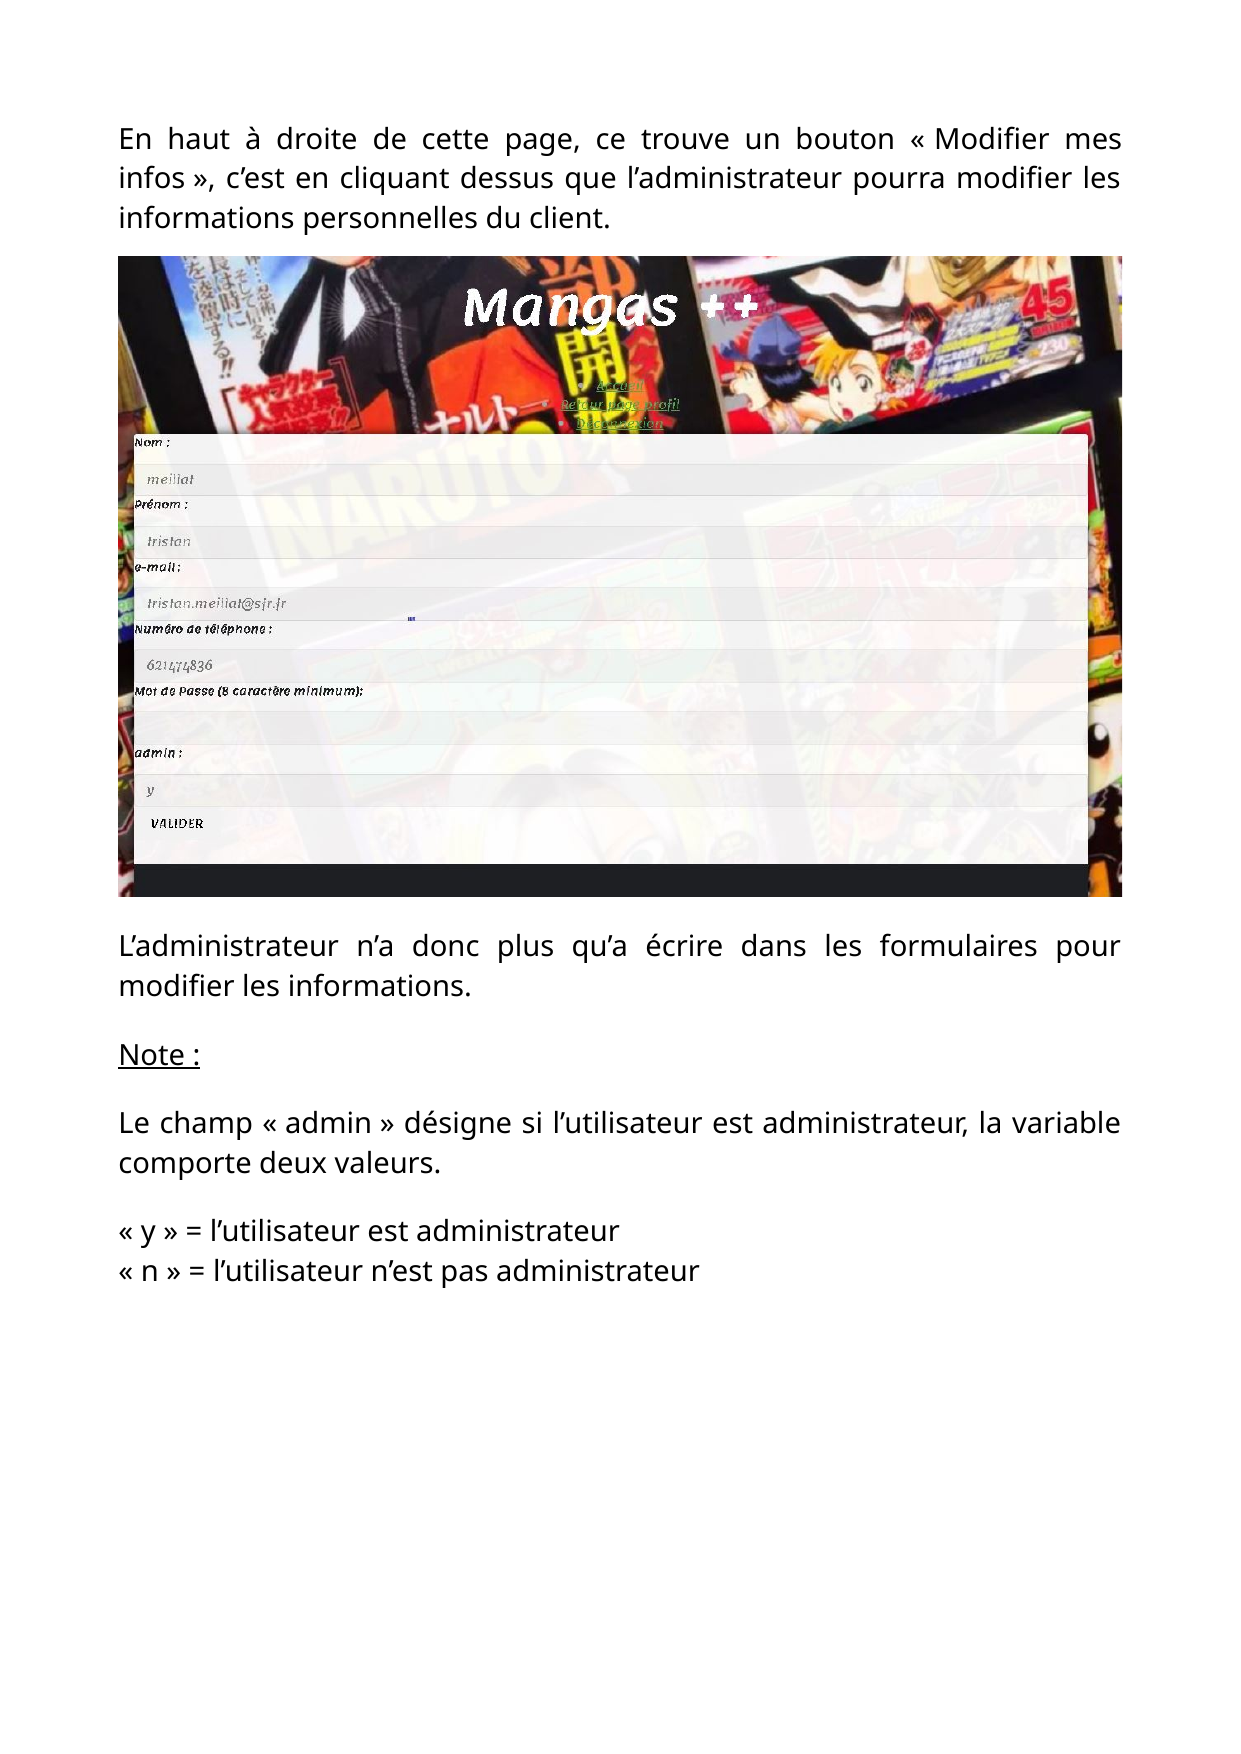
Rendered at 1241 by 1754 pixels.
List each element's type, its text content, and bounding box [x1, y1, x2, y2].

text En haut à droite de cette page, ce trouve un bouton « Modifier mes infos », c’est en cliquant dessus que l’administrateur pourra modifier les informations personnelles du client. [118, 118, 1122, 237]
text « y » = l’utilisateur est administrateur [118, 1210, 1122, 1250]
text Note : [118, 1034, 1122, 1073]
picture [118, 256, 1123, 897]
text Le champ « admin » désigne si l’utilisateur est administrateur, la variable comporte deux valeurs. [118, 1102, 1122, 1182]
text « n » = l’utilisateur n’est pas administrateur [118, 1250, 1122, 1290]
text L’administrateur n’a donc plus qu’a écrire dans les formulaires pour modifier les informations. [118, 926, 1122, 1005]
